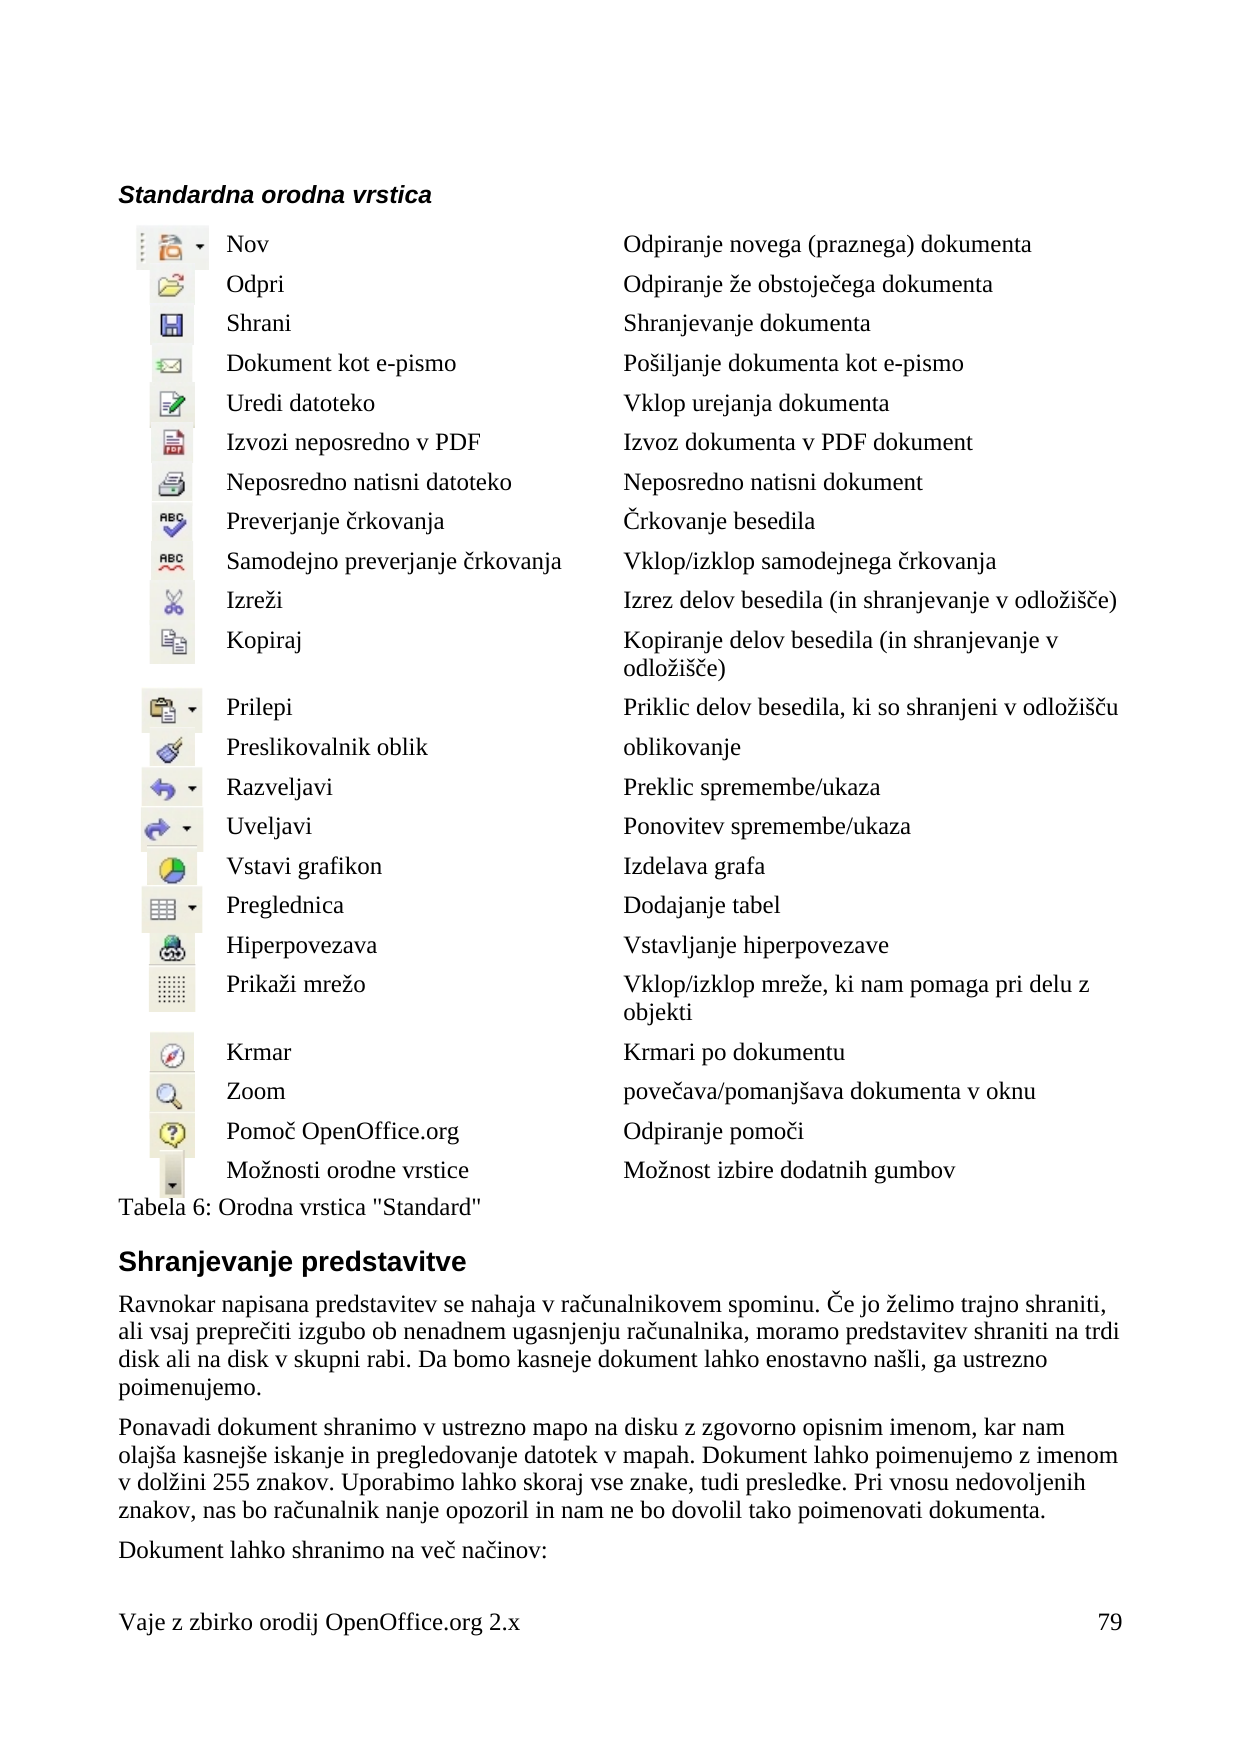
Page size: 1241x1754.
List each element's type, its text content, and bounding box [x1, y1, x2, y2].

table_cell Preglednica [226, 885, 623, 925]
table_cell Možnosti orodne vrstice [226, 1151, 623, 1190]
table_cell [118, 383, 149, 422]
table_cell Samodejno preverjanje črkovanja [226, 541, 623, 581]
table_cell [118, 264, 149, 303]
table_cell [118, 620, 226, 687]
table_cell Vklop/izklop mreže, ki nam pomaga pri delu z objekti [623, 965, 1123, 1032]
table_cell Izreži [226, 581, 623, 620]
table_cell oblikovanje [623, 727, 1123, 767]
table_cell Vklop urejanja dokumenta [623, 383, 1123, 422]
table_cell Zoom [226, 1071, 623, 1111]
table_header Odpiranje novega (praznega) dokumenta [623, 224, 1123, 264]
table_cell [118, 885, 141, 925]
table_cell Pošiljanje dokumenta kot e-pismo [623, 343, 1123, 383]
table_cell [195, 925, 226, 964]
subtitle Standardna orodna vrstica [118, 181, 1122, 209]
picture [135, 224, 209, 664]
subtitle Tabela 6: Orodna vrstica "Standard" [118, 1193, 1122, 1221]
table_cell [118, 688, 141, 727]
table_cell Vstavljanje hiperpovezave [623, 925, 1123, 964]
table_cell [195, 1071, 226, 1111]
picture [149, 1031, 195, 1198]
table_cell [195, 264, 226, 303]
table_cell Dokument kot e-pismo [226, 343, 623, 383]
table_cell Preverjanje črkovanja [226, 501, 623, 541]
table_cell Krmari po dokumentu [623, 1032, 1123, 1071]
table_cell Neposredno natisni dokument [623, 462, 1123, 501]
table_cell Razveljavi [226, 767, 623, 806]
table_cell Izdelava grafa [623, 846, 1123, 885]
table_cell [118, 1071, 149, 1111]
subtitle Shranjevanje predstavitve [118, 1246, 1122, 1277]
table_cell Izvozi neposredno v PDF [226, 422, 623, 462]
table_cell Ponovitev spremembe/ukaza [623, 806, 1123, 846]
table_cell [194, 1032, 226, 1071]
table_cell [118, 773, 141, 806]
table_cell [194, 541, 226, 581]
table_cell Uveljavi [226, 806, 623, 846]
table_cell [195, 1111, 226, 1151]
table_cell Hiperpovezava [226, 925, 623, 964]
table_cell Izvoz dokumenta v PDF dokument [623, 422, 1123, 462]
table_cell [193, 462, 226, 501]
table_cell [195, 383, 226, 422]
table_cell [118, 727, 149, 767]
table_cell [194, 422, 226, 462]
table_cell [118, 965, 226, 1032]
table_cell [185, 1151, 226, 1190]
table_cell [203, 767, 226, 772]
table_cell [118, 581, 149, 620]
table_cell Dodajanje tabel [623, 885, 1123, 925]
table_cell povečava/pomanjšava dokumenta v oknu [623, 1071, 1123, 1111]
table_cell Neposredno natisni datoteko [226, 462, 623, 501]
table_cell [118, 304, 150, 343]
table_cell [118, 925, 149, 964]
table_cell [118, 501, 151, 541]
table_header [118, 224, 135, 264]
table_cell Preslikovalnik oblik [226, 727, 623, 767]
table_cell Kopiraj [226, 620, 623, 687]
table_cell Kopiranje delov besedila (in shranjevanje v odložišče) [623, 620, 1123, 687]
table_cell [203, 773, 226, 806]
table_cell [118, 1032, 150, 1071]
table_cell [118, 541, 151, 581]
table_cell [198, 846, 226, 885]
table_cell [204, 806, 226, 846]
table_cell [203, 885, 226, 925]
table_cell Shranjevanje dokumenta [623, 304, 1123, 343]
table_cell Pomoč OpenOffice.org [226, 1111, 623, 1151]
table_cell Prilepi [226, 688, 623, 727]
table_cell Odpiranje pomoči [623, 1111, 1123, 1151]
table_cell [195, 727, 226, 767]
table_cell Odpiranje že obstoječega dokumenta [623, 264, 1123, 303]
table_cell Shrani [226, 304, 623, 343]
text Ponavadi dokument shranimo v ustrezno mapo na disku z zgovorno opisnim imenom, kar nam olajša kasnejše iskanje in pregledovanje datotek v mapah. Dokument lahko poimenujemo z imenom v dolžini 255 znakov. Uporabimo lahko skoraj vse znake, tudi presledke. Pri vnosu nedovoljenih znakov, nas bo računalnik nanje opozoril in nam ne bo dovolil tako poimenovati dokumenta. [118, 1413, 1122, 1524]
table_cell [193, 343, 226, 383]
table_header [209, 224, 226, 264]
table_cell Črkovanje besedila [623, 501, 1123, 541]
table_cell [118, 1151, 159, 1190]
table_cell Odpri [226, 264, 623, 303]
text Dokument lahko shranimo na več načinov: [118, 1536, 1122, 1564]
table_cell Možnost izbire dodatnih gumbov [623, 1151, 1123, 1190]
text Ravnokar napisana predstavitev se nahaja v računalnikovem spominu. Če jo želimo trajno shraniti, ali vsaj preprečiti izgubo ob nenadnem ugasnjenju računalnika, moramo predstavitev shraniti na trdi disk ali na disk v skupni rabi. Da bomo kasneje dokument lahko enostavno našli, ga ustrezno poimenujemo. [118, 1290, 1122, 1401]
table_cell [118, 767, 141, 772]
table_cell [118, 846, 147, 885]
table_cell Uredi datoteko [226, 383, 623, 422]
table_cell Preklic spremembe/ukaza [623, 767, 1123, 806]
table_cell Izrez delov besedila (in shranjevanje v odložišče) [623, 581, 1123, 620]
table_cell [203, 688, 226, 727]
table_cell Vklop/izklop samodejnega črkovanja [623, 541, 1123, 581]
table_cell [194, 304, 226, 343]
picture [140, 687, 204, 1012]
table_cell [118, 806, 140, 846]
table_cell [195, 581, 226, 620]
table_cell Priklic delov besedila, ki so shranjeni v odložišču [623, 688, 1123, 727]
table_cell [118, 343, 151, 383]
table_cell Krmar [226, 1032, 623, 1071]
table_cell Vstavi grafikon [226, 846, 623, 885]
table_cell [118, 422, 151, 462]
table_cell [193, 501, 226, 541]
table_cell Prikaži mrežo [226, 965, 623, 1032]
table_header Nov [226, 224, 623, 264]
table_cell [118, 1111, 149, 1151]
table_cell [118, 462, 151, 501]
